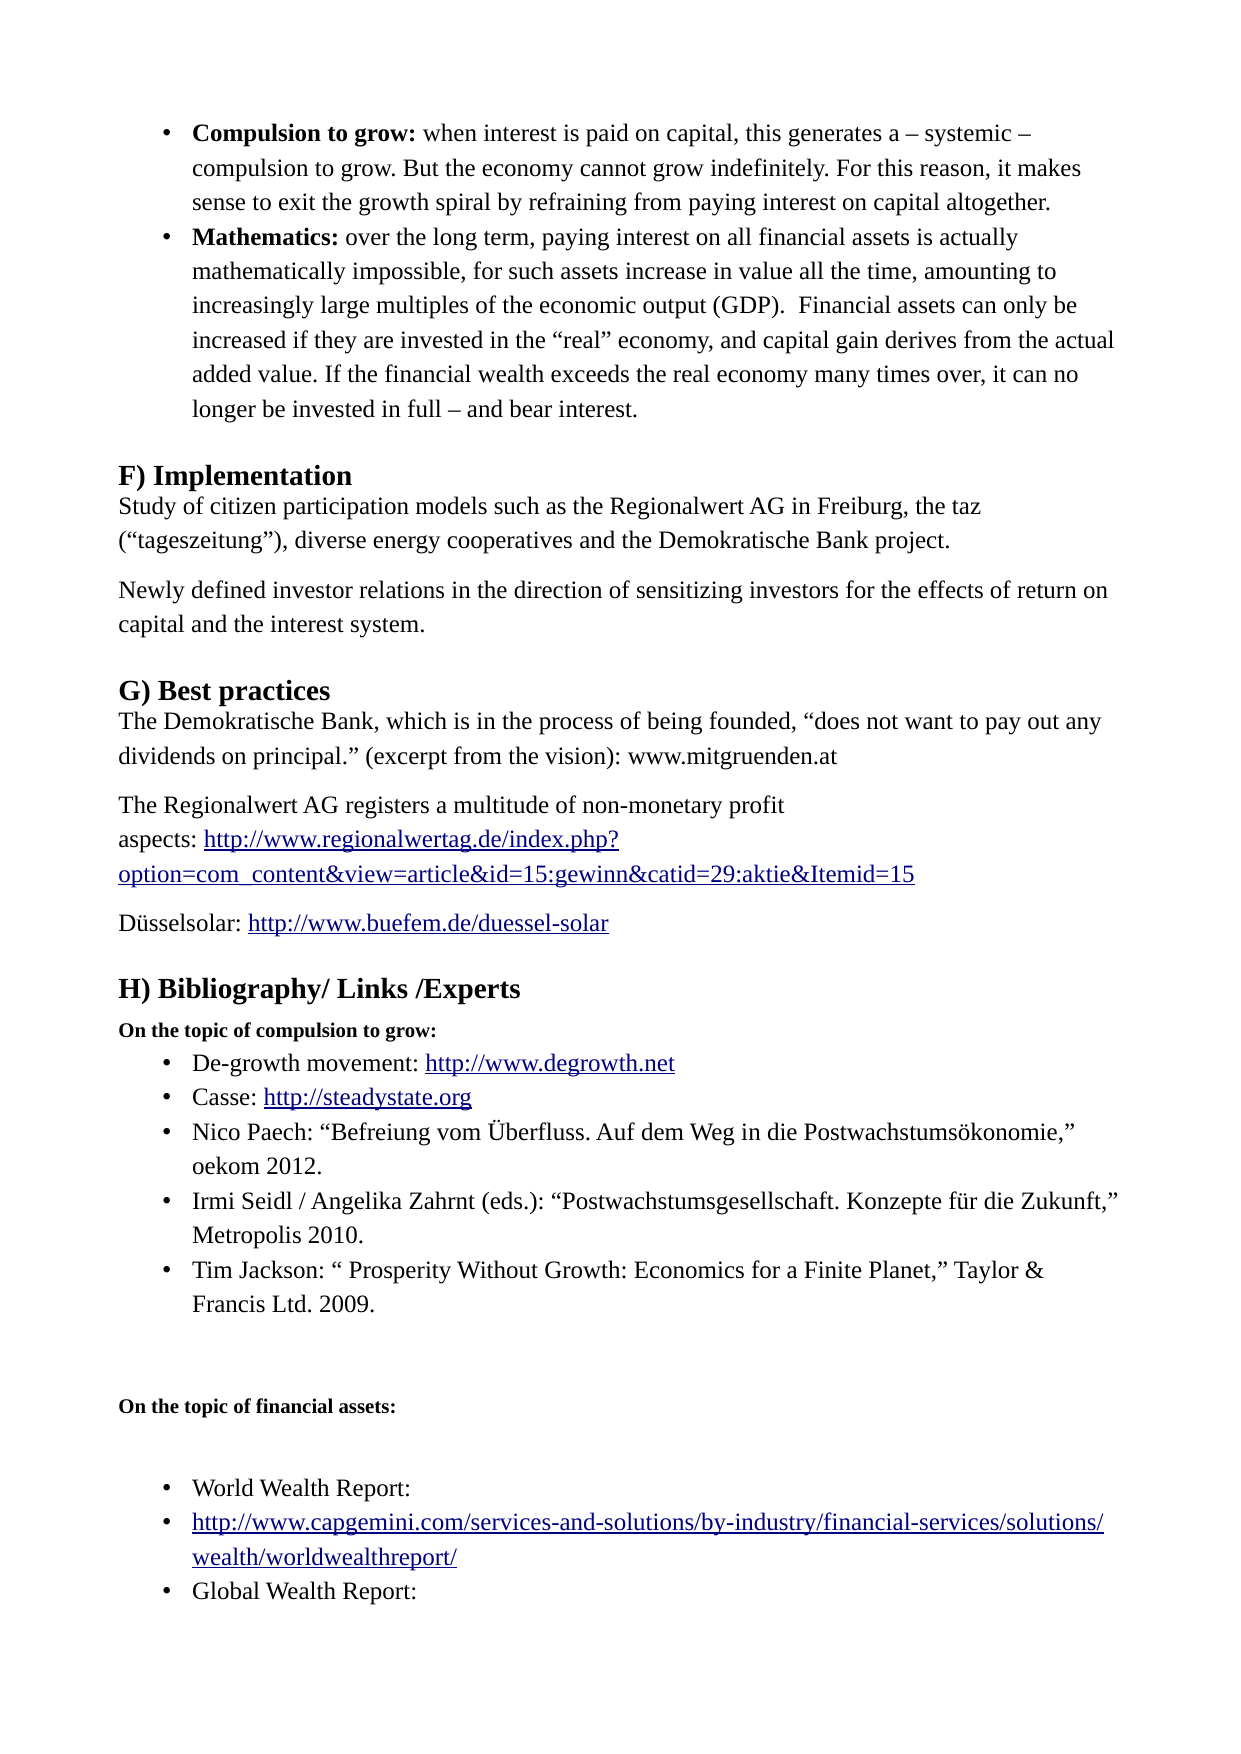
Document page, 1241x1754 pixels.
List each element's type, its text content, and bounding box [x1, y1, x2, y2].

list Compulsion to grow: when interest is paid on capital, this generates a – systemic – compulsion to grow. But the economy cannot grow indefinitely. For this reason, it makes sense to exit the growth spiral by refraining from paying interest on capital altogether. [162, 118, 1122, 216]
list World Wealth Report: [162, 1473, 1122, 1502]
text The Demokratische Bank, which is in the process of being founded, “does not want to pay out any dividends on principal.” (excerpt from the vision): www.mitgruenden.at [118, 706, 1122, 769]
text Study of citizen participation models such as the Regionalwert AG in Freiburg, the taz (“tageszeitung”), diverse energy cooperatives and the Demokratische Bank project. [118, 491, 1122, 554]
subtitle On the topic of financial assets: [118, 1394, 1122, 1418]
list Irmi Seidl / Angelika Zahrnt (eds.): “Postwachstumsgesellschaft. Konzepte für die Zukunft,” Metropolis 2010. [162, 1186, 1122, 1249]
text The Regionalwert AG registers a multitude of non-monetary profit aspects: http://www.regionalwertag.de/index.php?option=com_content&view=article&id=15:gewinn&catid=29:aktie&Itemid=15 [118, 790, 1122, 888]
text Newly defined investor relations in the direction of sensitizing investors for the effects of return on capital and the interest system. [118, 575, 1122, 638]
list Mathematics: over the long term, paying interest on all financial assets is actually mathematically impossible, for such assets increase in value all the time, amounting to increasingly large multiples of the economic output (GDP). Financial assets can only be increased if they are invested in the “real” economy, and capital gain derives from the actual added value. If the financial wealth exceeds the real economy many times over, it can no longer be invested in full – and bear interest. [162, 222, 1122, 423]
list Casse: http://steadystate.org [162, 1082, 1122, 1111]
list Global Wealth Report: [162, 1576, 1122, 1605]
list De-growth movement: http://www.degrowth.net [162, 1048, 1122, 1077]
subtitle F) Implementation [118, 458, 1122, 491]
subtitle G) Best practices [118, 673, 1122, 706]
subtitle On the topic of compulsion to grow: [118, 1018, 1122, 1042]
list http://www.capgemini.com/services-and-solutions/by-industry/financial-services/solutions/wealth/worldwealthreport/ [162, 1507, 1122, 1571]
text Düsselsolar: http://www.buefem.de/duessel-solar [118, 908, 1122, 937]
list Tim Jackson: “ Prosperity Without Growth: Economics for a Finite Planet,” Taylor & Francis Ltd. 2009. [162, 1255, 1122, 1318]
list Nico Paech: “Befreiung vom Überfluss. Auf dem Weg in die Postwachstumsökonomie,” oekom 2012. [162, 1117, 1122, 1180]
subtitle H) Bibliography/ Links /Experts [118, 972, 1122, 1005]
